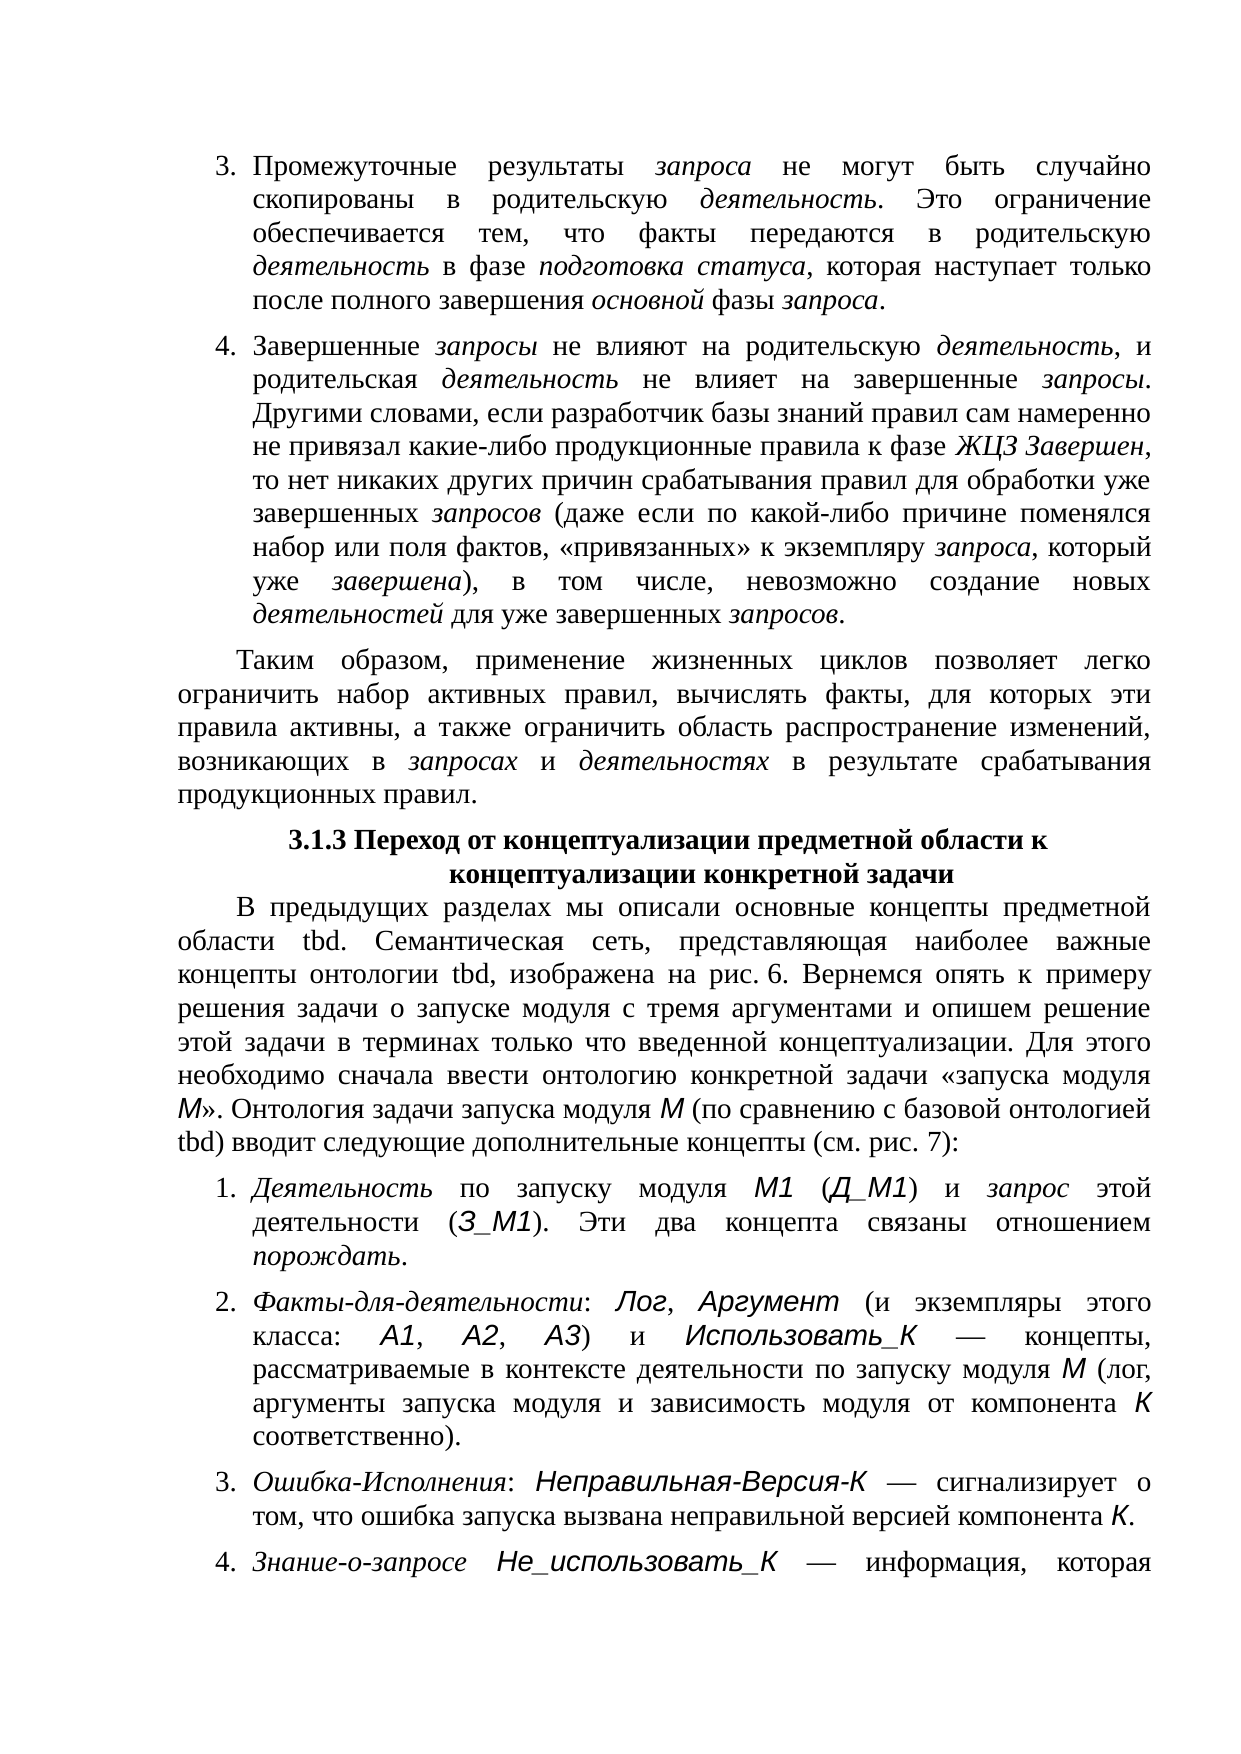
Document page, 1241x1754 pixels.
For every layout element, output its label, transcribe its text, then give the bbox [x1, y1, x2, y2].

list Деятельность по запуску модуля М1 (Д_М1) и запрос этой деятельности (З_М1). Эти два концепта связаны отношением порождать. [215, 1171, 1152, 1271]
list Факты-для-деятельности: Лог, Аргумент (и экземпляры этого класса: А1, А2, А3) и Использовать_К — концепты, рассматриваемые в контексте деятельности по запуску модуля М (лог, аргументы запуска модуля и зависимость модуля от компонента К соответственно). [215, 1284, 1152, 1452]
text В предыдущих разделах мы описали основные концепты предметной области tbd. Семантическая сеть, представляющая наиболее важные концепты онтологии tbd, изображена на рис. 6. Вернемся опять к примеру решения задачи о запуске модуля с тремя аргументами и опишем решение этой задачи в терминах только что введенной концептуализации. Для этого необходимо сначала ввести онтологию конкретной задачи «запуска модуля М». Онтология задачи запуска модуля М (по сравнению с базовой онтологией tbd) вводит следующие дополнительные концепты (см. рис. 7): [177, 889, 1152, 1158]
list Ошибка-Исполнения: Неправильная-Версия-К — сигнализирует о том, что ошибка запуска вызвана неправильной версией компонента К. [215, 1464, 1152, 1532]
subtitle Переход от концептуализации предметной области к концептуализации конкретной задачи [177, 822, 1152, 889]
list Завершенные запросы не влияют на родительскую деятельность, и родительская деятельность не влияет на завершенные запросы. Другими словами, если разработчик базы знаний правил сам намеренно не привязал какие-либо продукционные правила к фазе ЖЦЗ Завершен, то нет никаких других причин срабатывания правил для обработки уже завершенных запросов (даже если по какой-либо причине поменялся набор или поля фактов, «привязанных» к экземпляру запроса, который уже завершена), в том числе, невозможно создание новых деятельностей для уже завершенных запросов. [215, 328, 1152, 630]
list Знание-о-запросе Не_использовать_К — информация, которая [215, 1544, 1152, 1578]
list Промежуточные результаты запроса не могут быть случайно скопированы в родительскую деятельность. Это ограничение обеспечивается тем, что факты передаются в родительскую деятельность в фазе подготовка статуса, которая наступает только после полного завершения основной фазы запроса. [215, 148, 1152, 315]
text Таким образом, применение жизненных циклов позволяет легко ограничить набор активных правил, вычислять факты, для которых эти правила активны, а также ограничить область распространение изменений, возникающих в запросах и деятельностях в результате срабатывания продукционных правил. [177, 642, 1152, 810]
